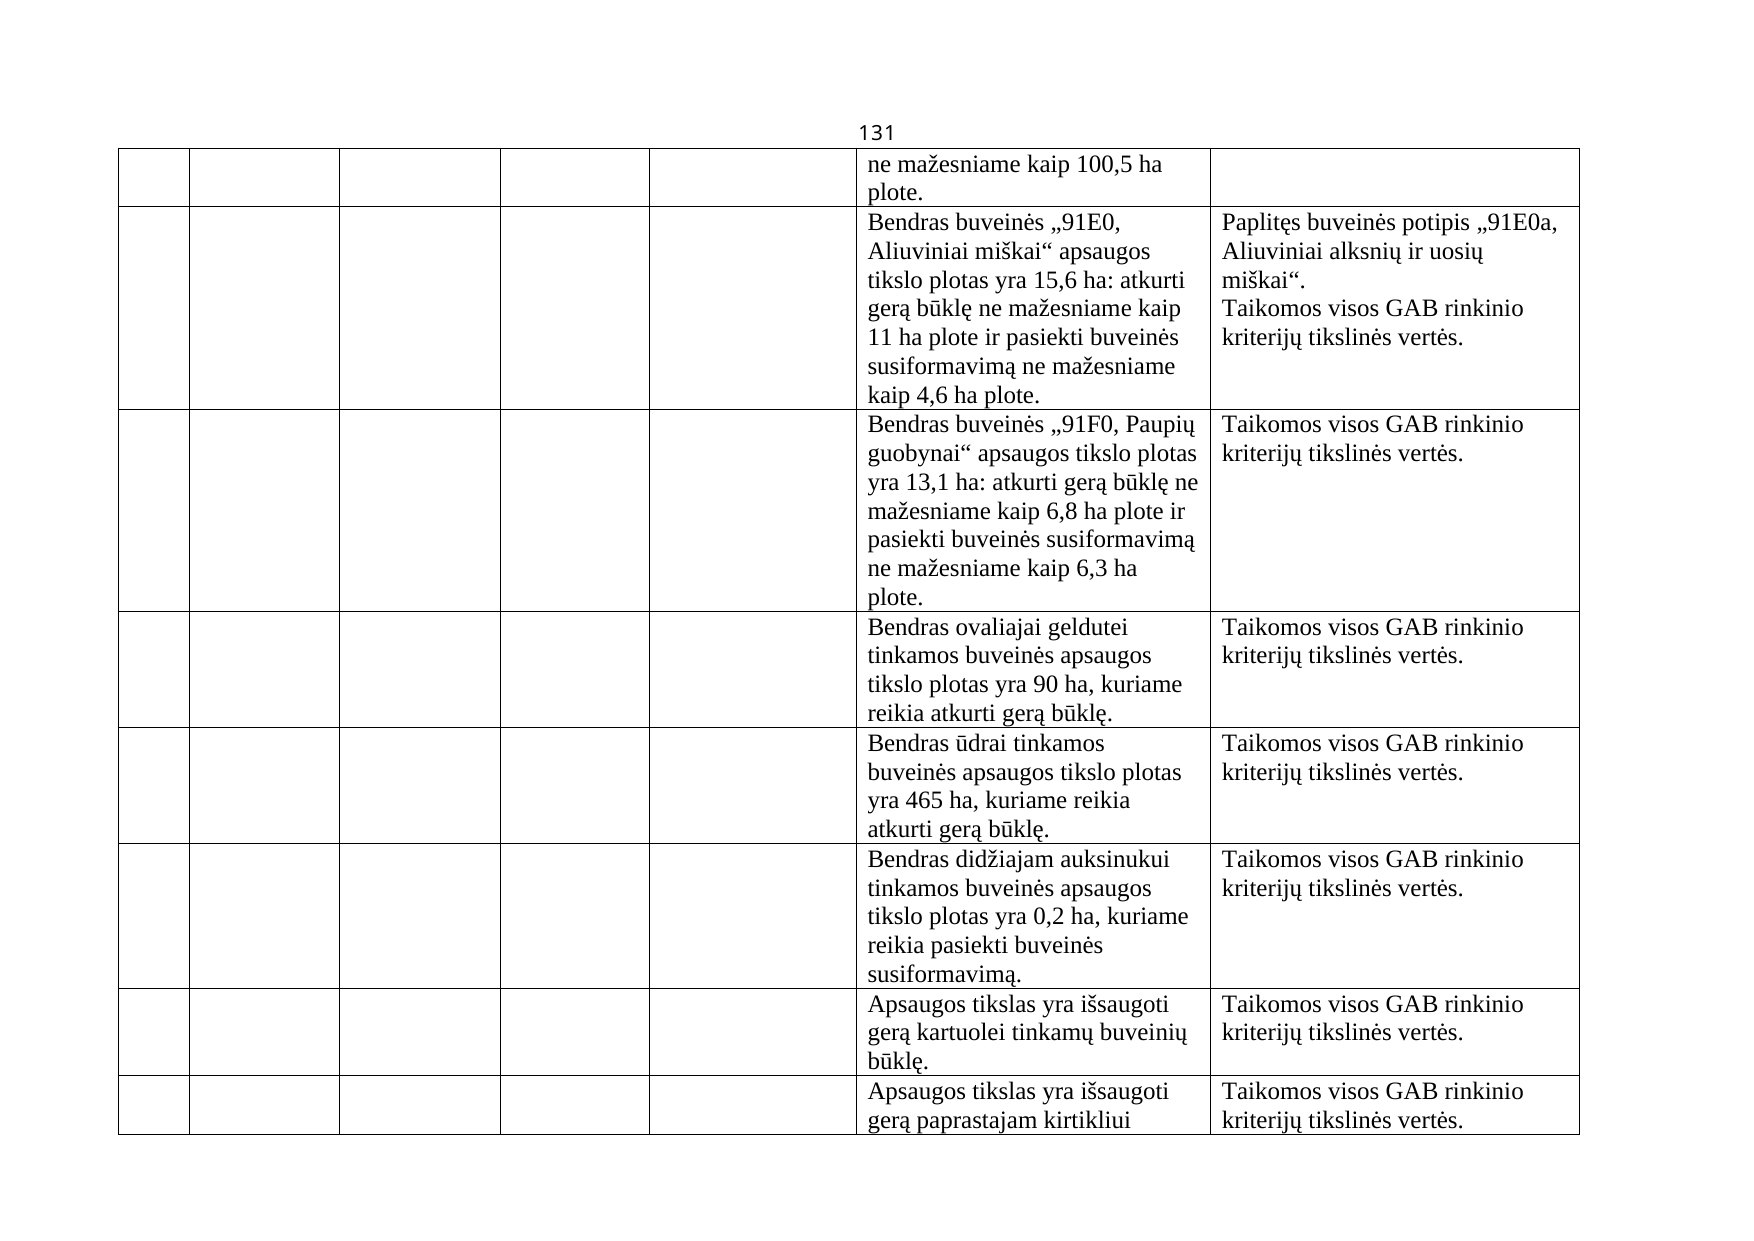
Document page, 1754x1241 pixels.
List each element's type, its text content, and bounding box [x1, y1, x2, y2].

table_cell [650, 1076, 856, 1133]
table_cell [340, 207, 500, 408]
table_cell Taikomos visos GAB rinkinio kriterijų tikslinės vertės. [1211, 728, 1579, 843]
table_cell [650, 207, 856, 408]
table_cell [650, 989, 856, 1075]
table_cell [501, 207, 649, 408]
table_cell Taikomos visos GAB rinkinio kriterijų tikslinės vertės. [1211, 410, 1579, 611]
table_cell [190, 728, 339, 843]
table_cell Bendras buveinės „91F0, Paupių guobynai“ apsaugos tikslo plotas yra 13,1 ha: atkurti gerą būklę ne mažesniame kaip 6,8 ha plote ir pasiekti buveinės susiformavimą ne mažesniame kaip 6,3 ha plote. [857, 410, 1210, 611]
table_cell [501, 612, 649, 727]
table_cell [650, 410, 856, 611]
table_cell [119, 612, 189, 727]
table_cell Taikomos visos GAB rinkinio kriterijų tikslinės vertės. [1211, 1076, 1579, 1133]
table_cell [501, 844, 649, 988]
table_cell [340, 728, 500, 843]
table_cell [190, 989, 339, 1075]
table_cell [501, 1076, 649, 1133]
table_cell Bendras ūdrai tinkamos buveinės apsaugos tikslo plotas yra 465 ha, kuriame reikia atkurti gerą būklę. [857, 728, 1210, 843]
table_cell [650, 728, 856, 843]
table_cell Paplitęs buveinės potipis „91E0a, Aliuviniai alksnių ir uosių miškai“. Taikomos visos GAB rinkinio kriterijų tikslinės vertės. [1211, 207, 1579, 408]
table_cell [119, 989, 189, 1075]
table_cell [501, 149, 649, 206]
table_cell [119, 1076, 189, 1133]
table_cell Bendras ovaliajai geldutei tinkamos buveinės apsaugos tikslo plotas yra 90 ha, kuriame reikia atkurti gerą būklę. [857, 612, 1210, 727]
table_cell Taikomos visos GAB rinkinio kriterijų tikslinės vertės. [1211, 989, 1579, 1075]
table_cell [190, 844, 339, 988]
table_cell [501, 728, 649, 843]
table_cell [1211, 149, 1579, 206]
table_cell [340, 149, 500, 206]
table_cell [340, 612, 500, 727]
table_cell Bendras didžiajam auksinukui tinkamos buveinės apsaugos tikslo plotas yra 0,2 ha, kuriame reikia pasiekti buveinės susiformavimą. [857, 844, 1210, 988]
table_cell [501, 989, 649, 1075]
table_cell Apsaugos tikslas yra išsaugoti gerą kartuolei tinkamų buveinių būklę. [857, 989, 1210, 1075]
table_cell [190, 1076, 339, 1133]
table_cell [190, 207, 339, 408]
table_cell Bendras buveinės „91E0, Aliuviniai miškai“ apsaugos tikslo plotas yra 15,6 ha: atkurti gerą būklę ne mažesniame kaip 11 ha plote ir pasiekti buveinės susiformavimą ne mažesniame kaip 4,6 ha plote. [857, 207, 1210, 408]
table_cell [119, 410, 189, 611]
table_cell [340, 844, 500, 988]
table_cell [190, 149, 339, 206]
table_cell [119, 844, 189, 988]
table_cell [501, 410, 649, 611]
table_cell Taikomos visos GAB rinkinio kriterijų tikslinės vertės. [1211, 844, 1579, 988]
table_cell [119, 149, 189, 206]
table_cell ne mažesniame kaip 100,5 ha plote. [857, 149, 1210, 206]
table_cell Apsaugos tikslas yra išsaugoti gerą paprastajam kirtikliui [857, 1076, 1210, 1133]
table_cell [650, 149, 856, 206]
table_cell [119, 207, 189, 408]
table_cell [340, 1076, 500, 1133]
table_cell [190, 410, 339, 611]
table_cell [119, 728, 189, 843]
table_cell [190, 612, 339, 727]
table_cell [650, 612, 856, 727]
table_cell [340, 410, 500, 611]
table_cell Taikomos visos GAB rinkinio kriterijų tikslinės vertės. [1211, 612, 1579, 727]
table_cell [650, 844, 856, 988]
table_cell [340, 989, 500, 1075]
